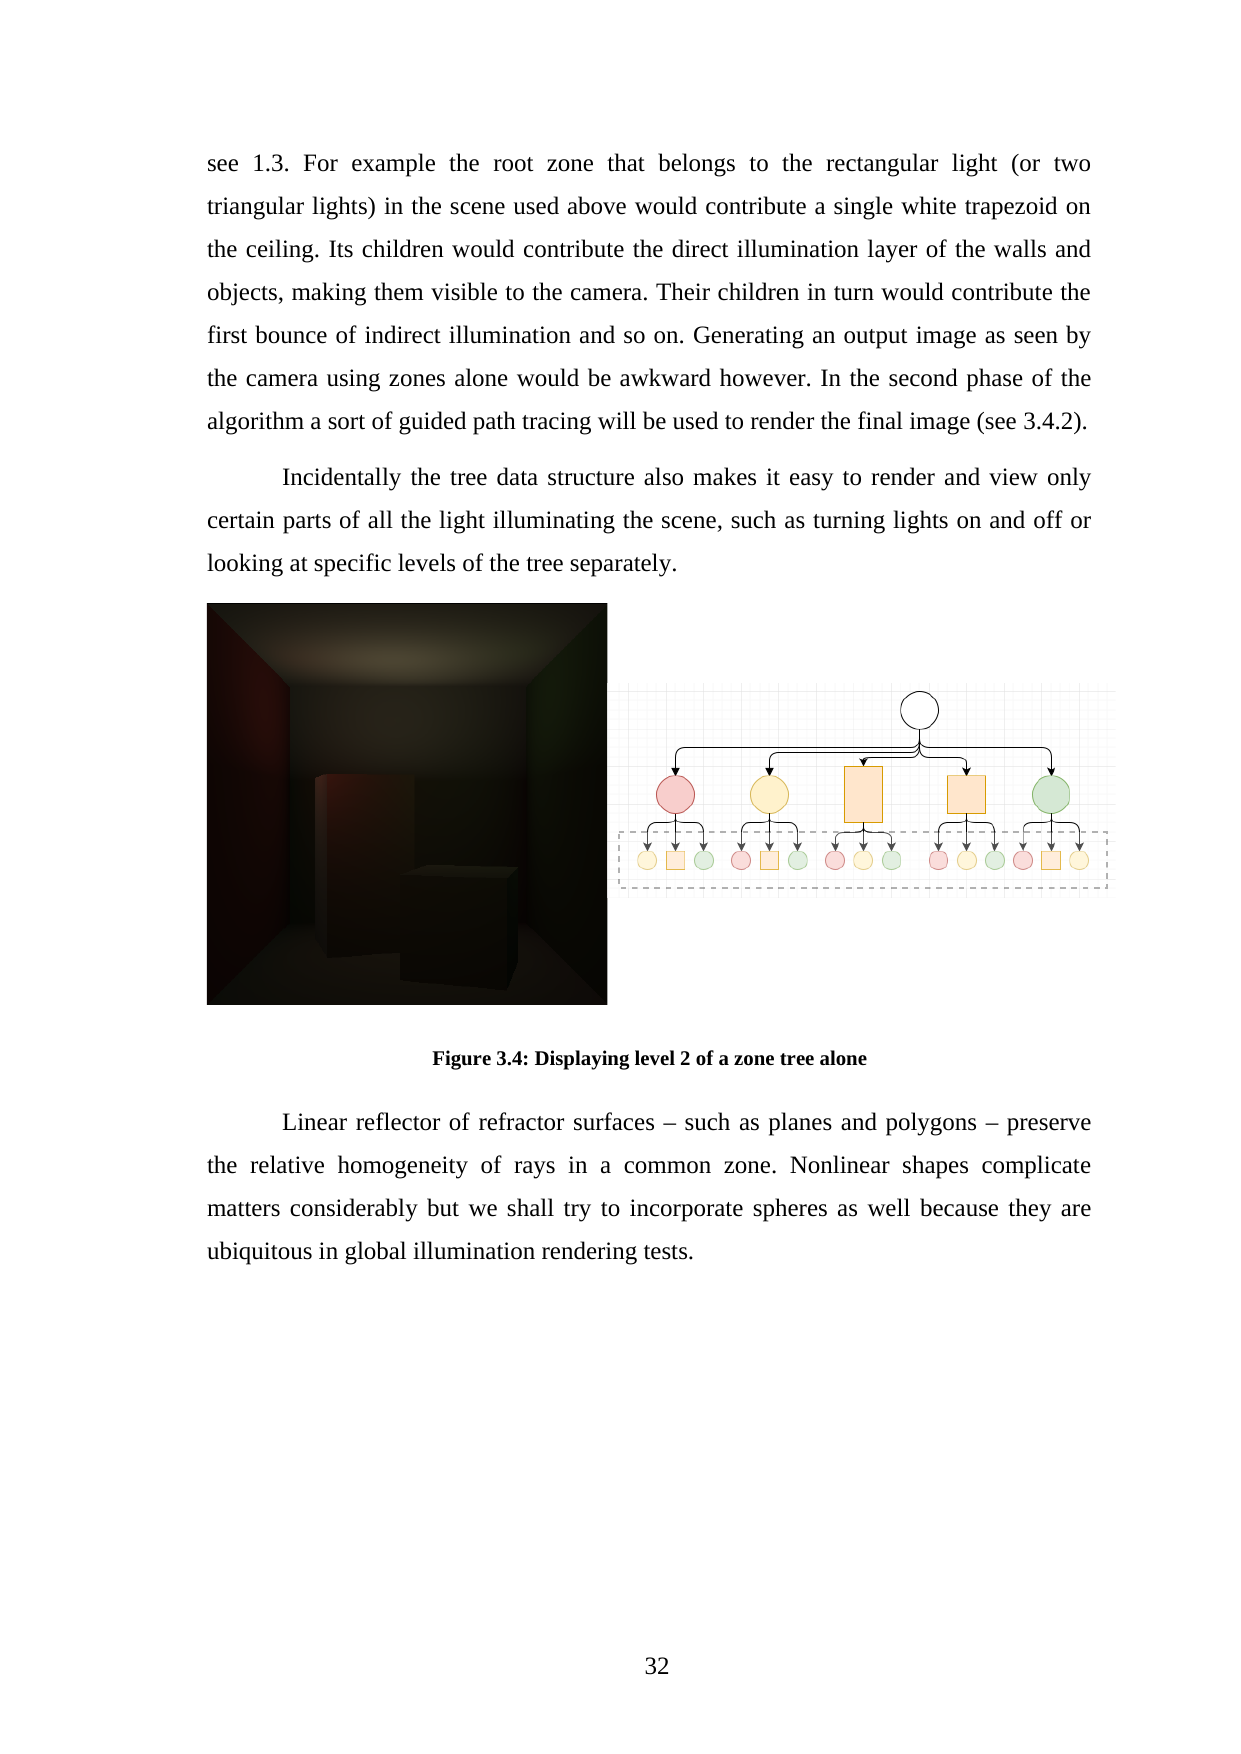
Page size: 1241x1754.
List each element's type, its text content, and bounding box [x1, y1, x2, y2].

text see 1.3. For example the root zone that belongs to the rectangular light (or two triangular lights) in the scene used above would contribute a single white trapezoid on the ceiling. Its children would contribute the direct illumination layer of the walls and objects, making them visible to the camera. Their children in turn would contribute the first bounce of indirect illumination and so on. Generating an output image as seen by the camera using zones alone would be awkward however. In the second phase of the algorithm a sort of guided path tracing will be used to render the final image (see 3.4.2). [207, 148, 1092, 435]
text Figure 3.4: Displaying level 2 of a zone tree alone [207, 1046, 1092, 1070]
text Linear reflector of refractor surfaces – such as planes and polygons – preserve the relative homogeneity of rays in a common zone. Nonlinear shapes complicate matters considerably but we shall try to incorporate spheres as well because they are ubiquitous in global illumination rendering tests. [207, 1107, 1092, 1265]
text Incidentally the tree data structure also makes it easy to render and view only certain parts of all the light illuminating the scene, such as turning lights on and off or looking at specific levels of the tree separately. [207, 462, 1092, 577]
picture [206, 603, 1116, 1005]
